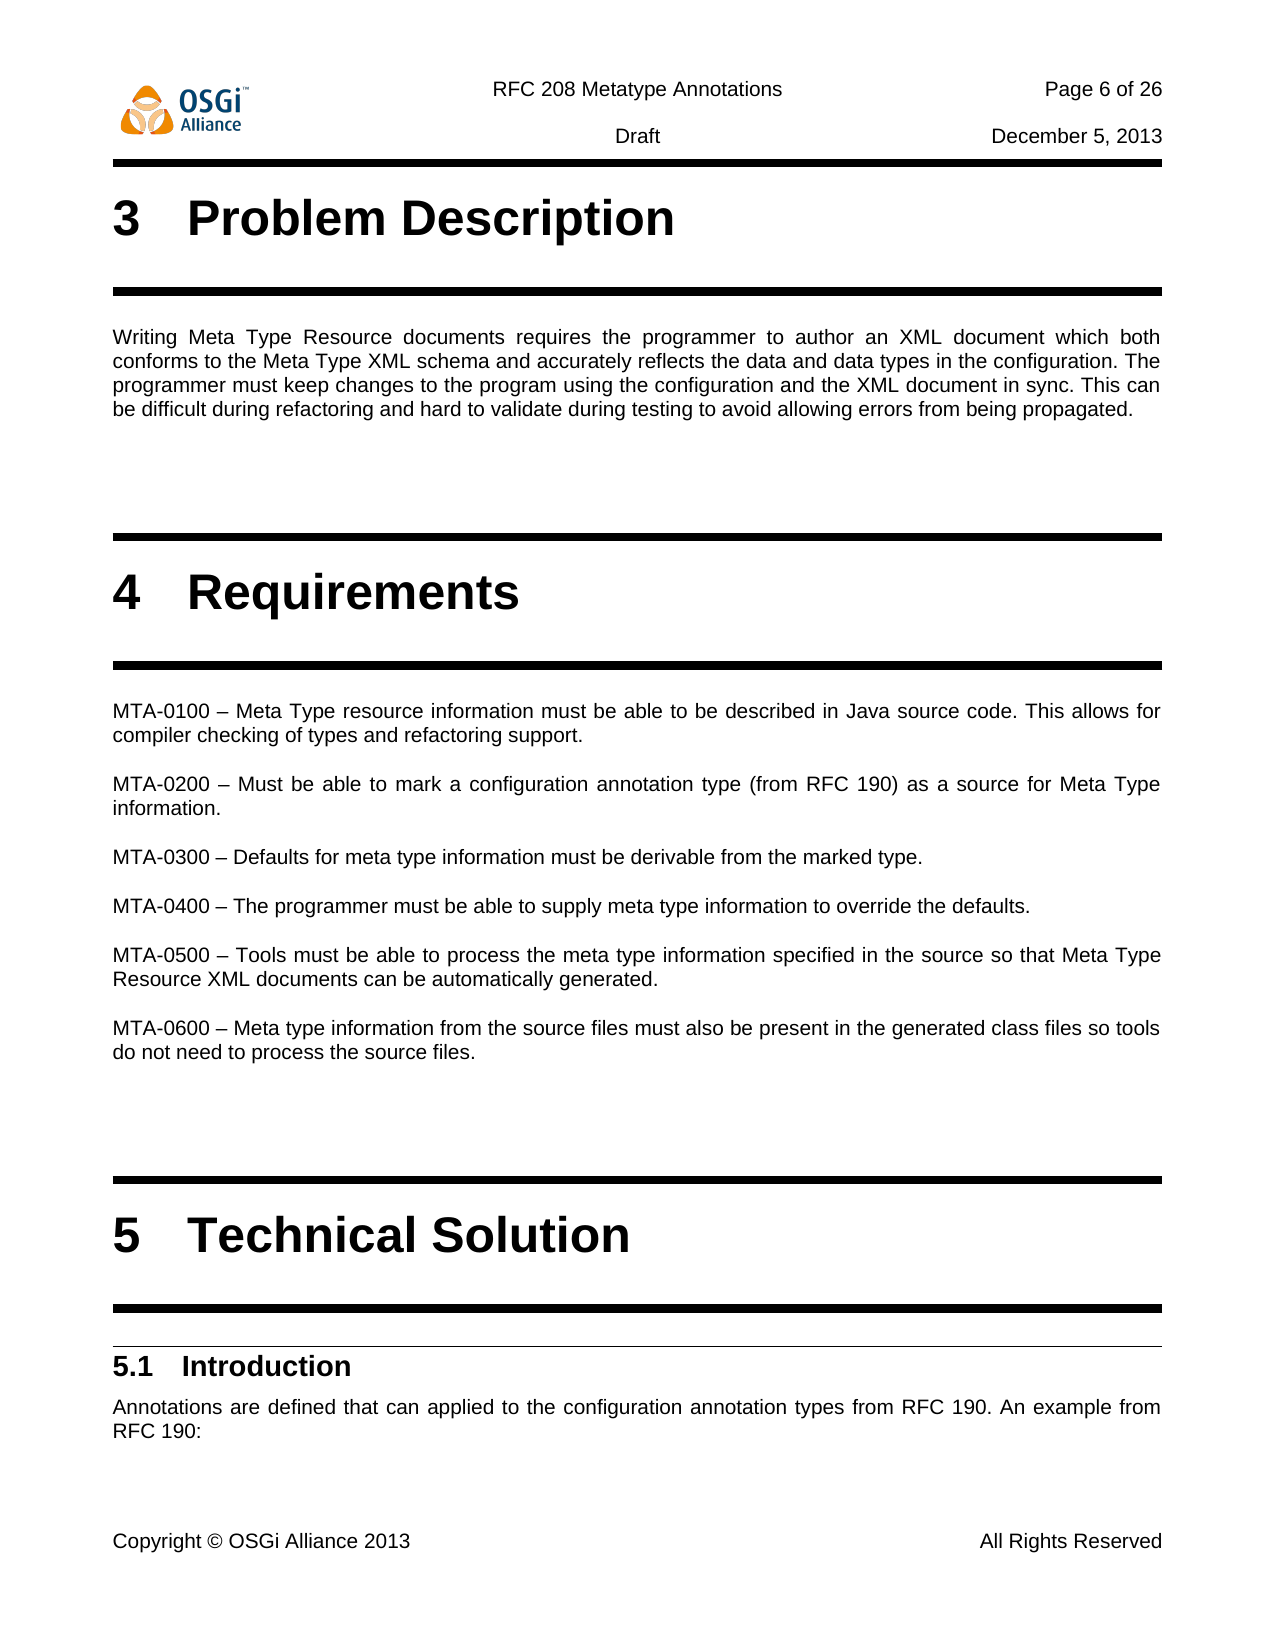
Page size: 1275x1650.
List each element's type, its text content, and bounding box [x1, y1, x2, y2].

text Annotations are defined that can applied to the configuration annotation types from RFC 190. An example from RFC 190: [112, 1395, 1162, 1443]
text MTA-0200 – Must be able to mark a configuration annotation type (from RFC 190) as a source for Meta Type information. [112, 772, 1162, 820]
subtitle Introduction [112, 1347, 1162, 1383]
text Writing Meta Type Resource documents requires the programmer to author an XML document which both conforms to the Meta Type XML schema and accurately reflects the data and data types in the configuration. The programmer must keep changes to the program using the configuration and the XML document in sync. This can be difficult during refactoring and hard to validate during testing to avoid allowing errors from being propagated. [112, 325, 1162, 421]
subtitle Problem Description [112, 160, 1162, 296]
text MTA-0100 – Meta Type resource information must be able to be described in Java source code. This allows for compiler checking of types and refactoring support. [112, 699, 1162, 747]
text MTA-0400 – The programmer must be able to supply meta type information to override the defaults. [112, 894, 1162, 918]
text MTA-0600 – Meta type information from the source files must also be present in the generated class files so tools do not need to process the source files. [112, 1016, 1162, 1063]
subtitle Technical Solution [112, 1177, 1162, 1313]
picture [113, 78, 257, 142]
text MTA-0300 – Defaults for meta type information must be derivable from the marked type. [112, 845, 1162, 869]
subtitle Requirements [112, 534, 1162, 670]
text MTA-0500 – Tools must be able to process the meta type information specified in the source so that Meta Type Resource XML documents can be automatically generated. [112, 943, 1162, 991]
